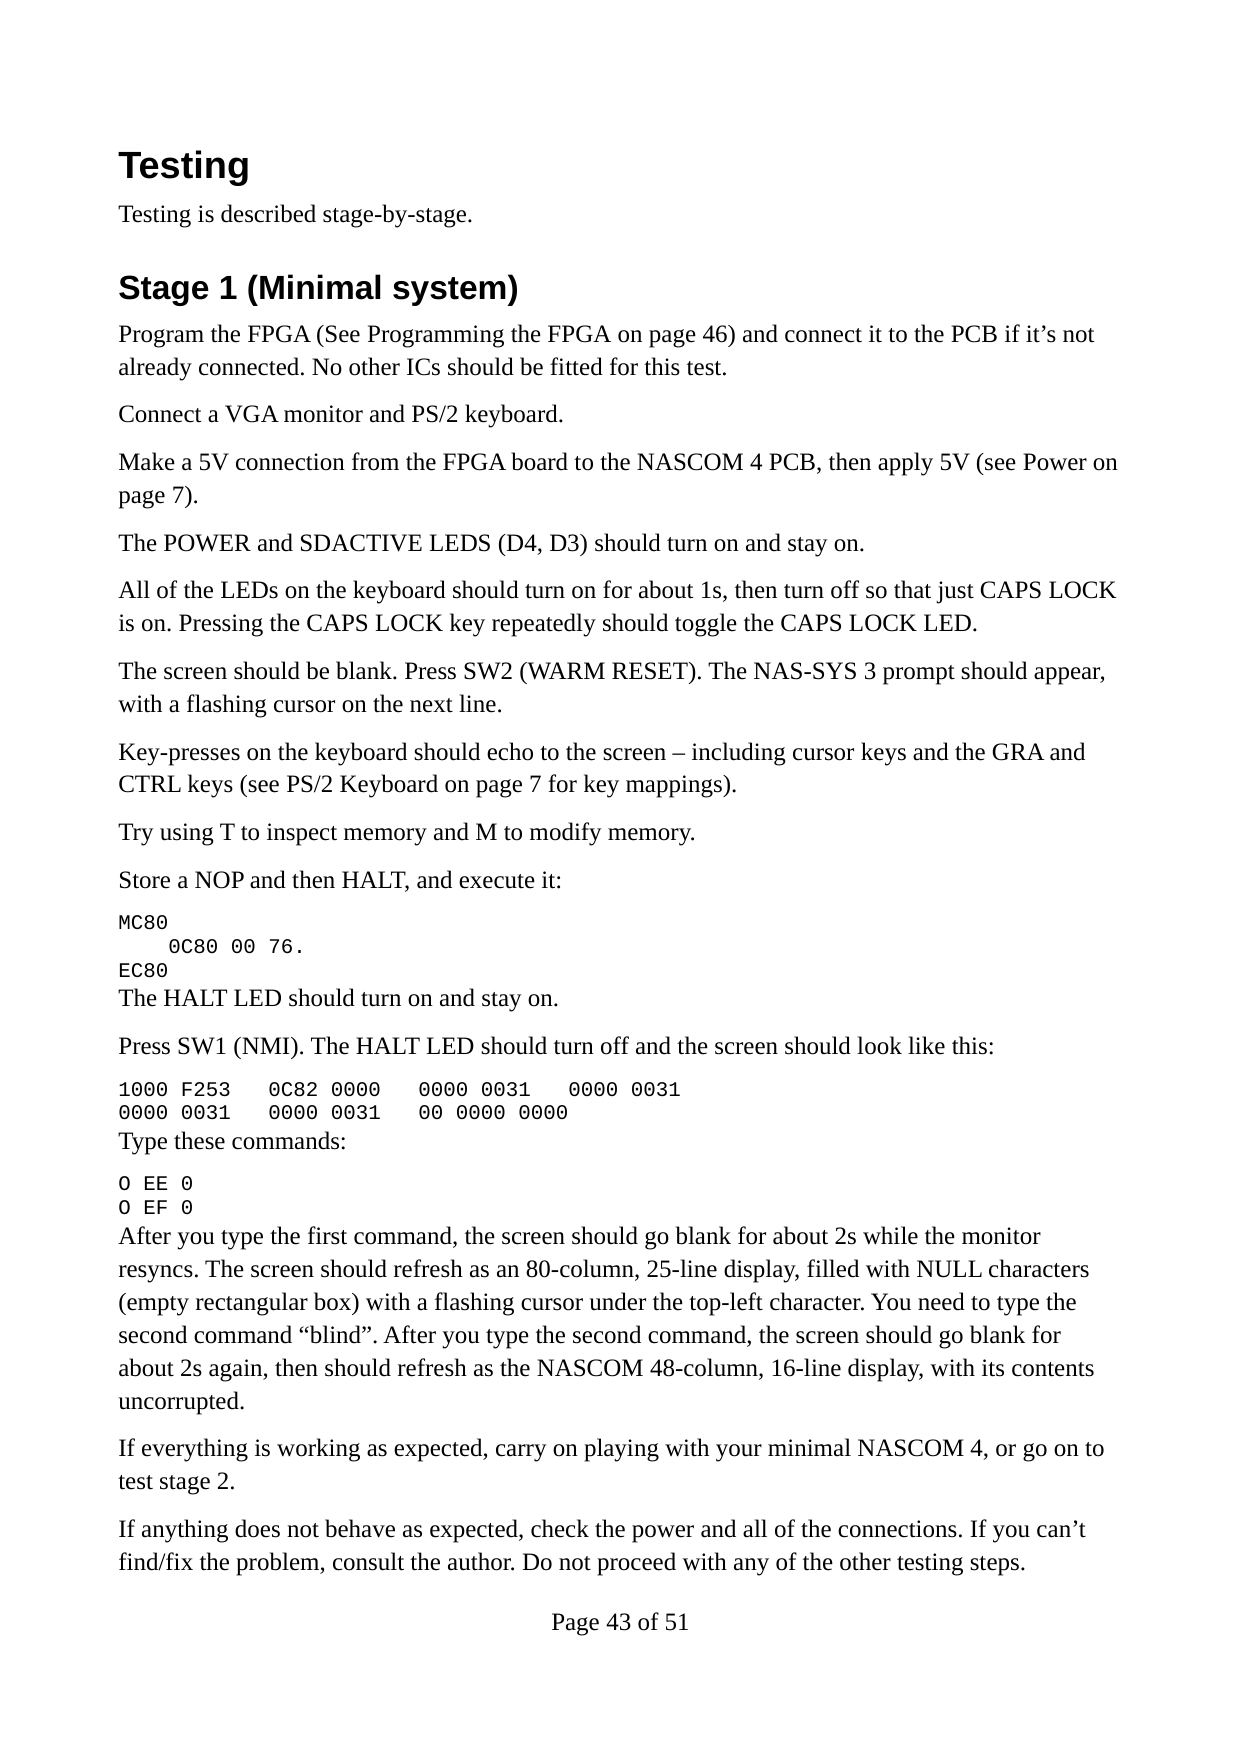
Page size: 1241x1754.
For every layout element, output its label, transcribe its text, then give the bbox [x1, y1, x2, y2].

text If everything is working as expected, carry on playing with your minimal NASCOM 4, or go on to test stage 2. [118, 1433, 1122, 1495]
text All of the LEDs on the keyboard should turn on for about 1s, then turn off so that just CAPS LOCK is on. Pressing the CAPS LOCK key repeatedly should toggle the CAPS LOCK LED. [118, 575, 1122, 637]
text Program the FPGA (See Programming the FPGA on page 46) and connect it to the PCB if it’s not already connected. No other ICs should be fitted for this test. [118, 319, 1122, 381]
text Testing is described stage-by-stage. [118, 199, 1122, 228]
text The POWER and SDACTIVE LEDS (D4, D3) should turn on and stay on. [118, 528, 1122, 556]
text Key-presses on the keyboard should echo to the screen – including cursor keys and the GRA and CTRL keys (see PS/2 Keyboard on page 7 for key mappings). [118, 737, 1122, 798]
text 0000 0031 0000 0031 00 0000 0000 [118, 1102, 1122, 1126]
text 0C80 00 76. [118, 936, 1122, 960]
text O EE 0 [118, 1173, 1122, 1197]
text MC80 [118, 912, 1122, 936]
text If anything does not behave as expected, check the power and all of the connections. If you can’t find/fix the problem, consult the author. Do not proceed with any of the other testing steps. [118, 1514, 1122, 1576]
text Make a 5V connection from the FPGA board to the NASCOM 4 PCB, then apply 5V (see Power on page 7). [118, 447, 1122, 509]
subtitle Testing [118, 143, 1122, 187]
text Press SW1 (NMI). The HALT LED should turn off and the screen should look like this: [118, 1031, 1122, 1060]
text The HALT LED should turn on and stay on. [118, 983, 1122, 1012]
text Store a NOP and then HALT, and execute it: [118, 865, 1122, 893]
text Try using T to inspect memory and M to modify memory. [118, 817, 1122, 846]
text 1000 F253 0C82 0000 0000 0031 0000 0031 [118, 1078, 1122, 1102]
text The screen should be blank. Press SW2 (WARM RESET). The NAS-SYS 3 prompt should appear, with a flashing cursor on the next line. [118, 656, 1122, 718]
text Connect a VGA monitor and PS/2 keyboard. [118, 399, 1122, 428]
text O EF 0 [118, 1197, 1122, 1221]
text Type these commands: [118, 1126, 1122, 1154]
subtitle Stage 1 (Minimal system) [118, 268, 1122, 306]
text EC80 [118, 960, 1122, 983]
text After you type the first command, the screen should go blank for about 2s while the monitor resyncs. The screen should refresh as an 80-column, 25-line display, filled with NULL characters (empty rectangular box) with a flashing cursor under the top-left character. You need to type the second command “blind”. After you type the second command, the screen should go blank for about 2s again, then should refresh as the NASCOM 48-column, 16-line display, with its contents uncorrupted. [118, 1221, 1122, 1414]
